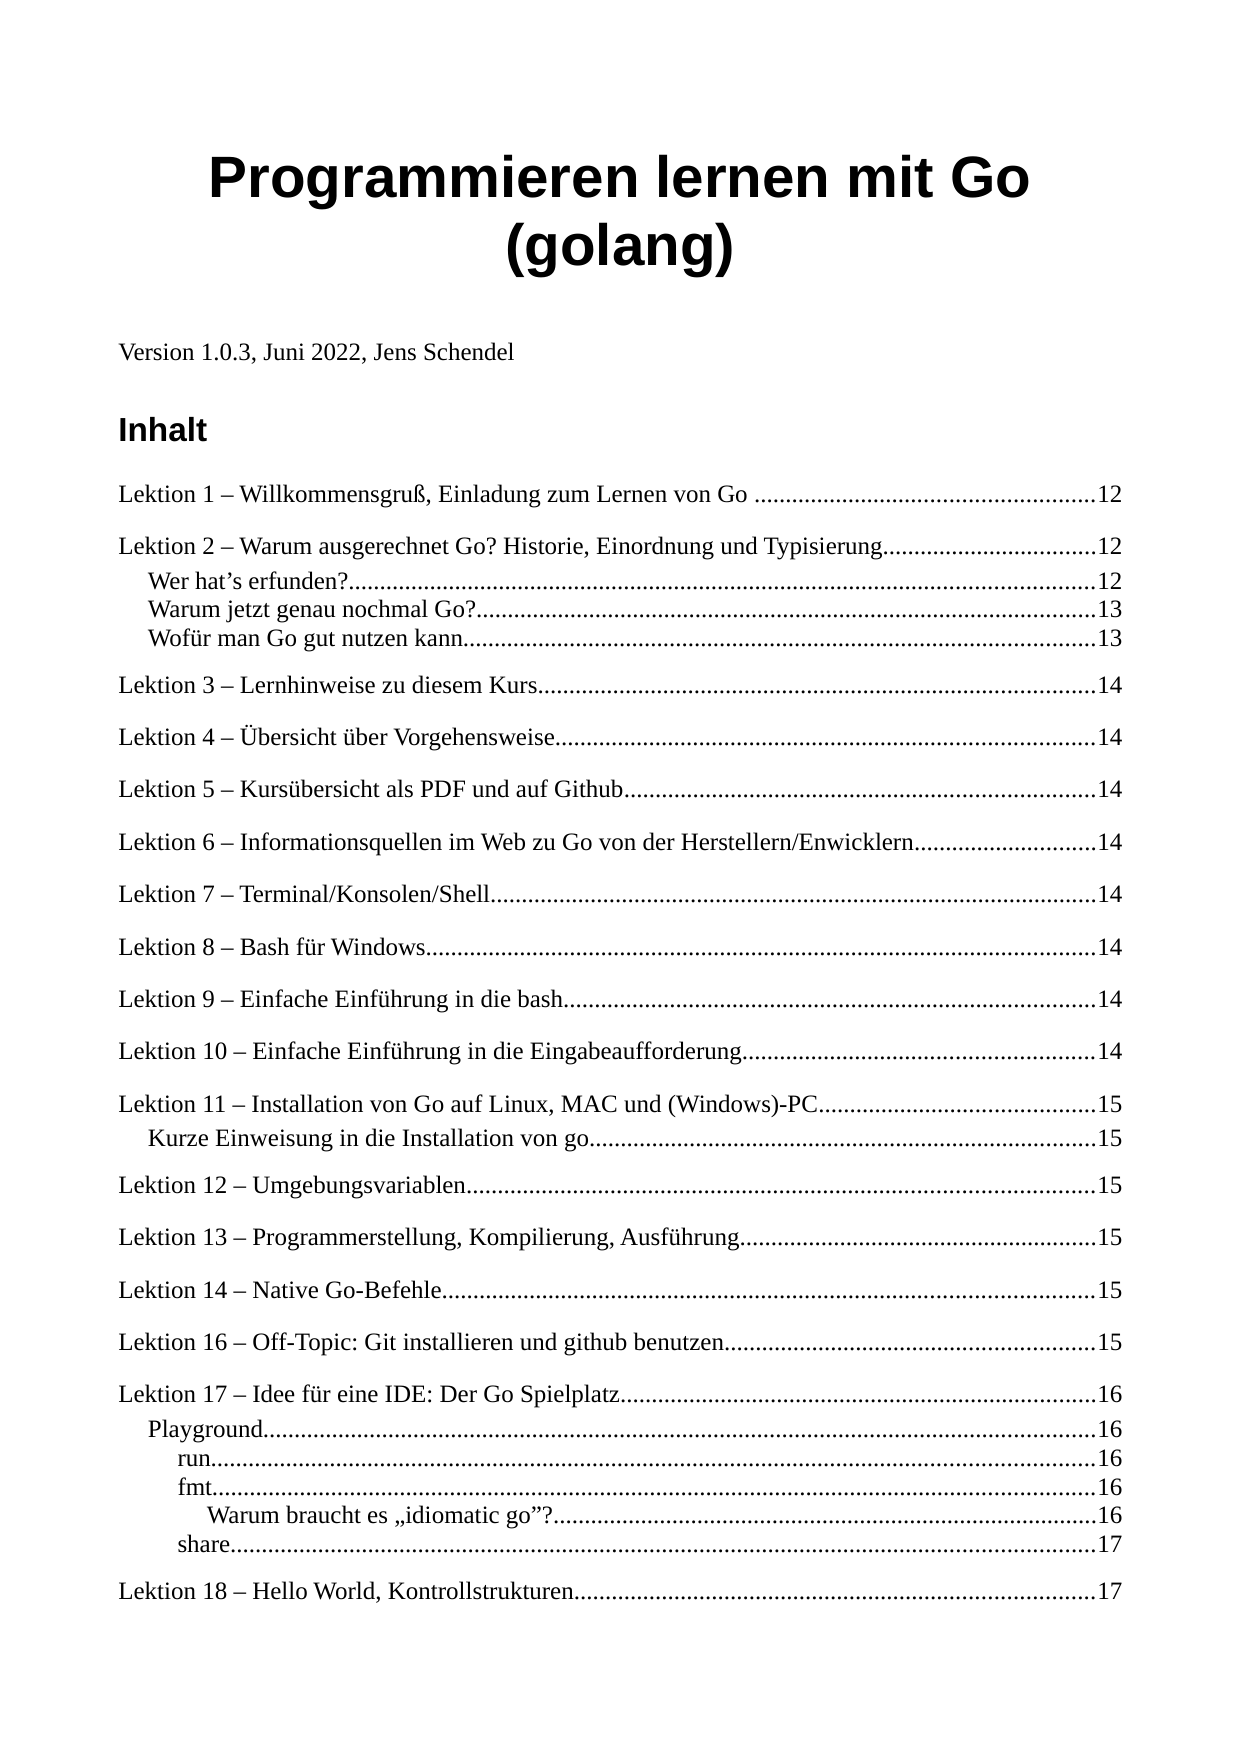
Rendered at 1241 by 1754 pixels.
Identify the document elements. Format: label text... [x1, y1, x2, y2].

text Lektion 17 – Idee für eine IDE: Der Go Spielplatz 16 [118, 1379, 1122, 1408]
text Lektion 5 – Kursübersicht als PDF und auf Github 14 [118, 774, 1122, 803]
text Lektion 14 – Native Go-Befehle 15 [118, 1275, 1122, 1303]
text Warum braucht es „idiomatic go”? 16 [207, 1501, 1122, 1529]
text Warum jetzt genau nochmal Go? 13 [148, 594, 1122, 623]
text share 17 [177, 1529, 1122, 1558]
text Lektion 12 – Umgebungsvariablen 15 [118, 1170, 1122, 1199]
text Playground 16 [148, 1414, 1122, 1443]
text Lektion 3 – Lernhinweise zu diesem Kurs 14 [118, 670, 1122, 698]
text Wofür man Go gut nutzen kann 13 [148, 623, 1122, 652]
text Lektion 11 – Installation von Go auf Linux, MAC und (Windows)-PC 15 [118, 1089, 1122, 1118]
text Kurze Einweisung in die Installation von go. 15 [148, 1123, 1122, 1152]
text Lektion 18 – Hello World, Kontrollstrukturen 17 [118, 1576, 1122, 1604]
text Lektion 4 – Übersicht über Vorgehensweise 14 [118, 722, 1122, 751]
title Programmieren lernen mit Go (golang) [118, 143, 1122, 277]
text Lektion 1 – Willkommensgruß, Einladung zum Lernen von Go 12 [118, 479, 1122, 507]
text Lektion 10 – Einfache Einführung in die Eingabeaufforderung 14 [118, 1036, 1122, 1065]
text run 16 [177, 1443, 1122, 1472]
text Lektion 8 – Bash für Windows 14 [118, 932, 1122, 960]
text fmt 16 [177, 1472, 1122, 1501]
text Lektion 7 – Terminal/Konsolen/Shell 14 [118, 879, 1122, 908]
text Lektion 2 – Warum ausgerechnet Go? Historie, Einordnung und Typisierung 12 [118, 531, 1122, 560]
text Lektion 16 – Off-Topic: Git installieren und github benutzen 15 [118, 1327, 1122, 1356]
text Lektion 9 – Einfache Einführung in die bash 14 [118, 984, 1122, 1013]
subtitle Inhalt [118, 410, 1122, 448]
text Wer hat’s erfunden? 12 [148, 566, 1122, 594]
text Version 1.0.3, Juni 2022, Jens Schendel [118, 337, 1122, 366]
text Lektion 6 – Informationsquellen im Web zu Go von der Herstellern/Enwicklern 14 [118, 827, 1122, 856]
text Lektion 13 – Programmerstellung, Kompilierung, Ausführung 15 [118, 1222, 1122, 1251]
